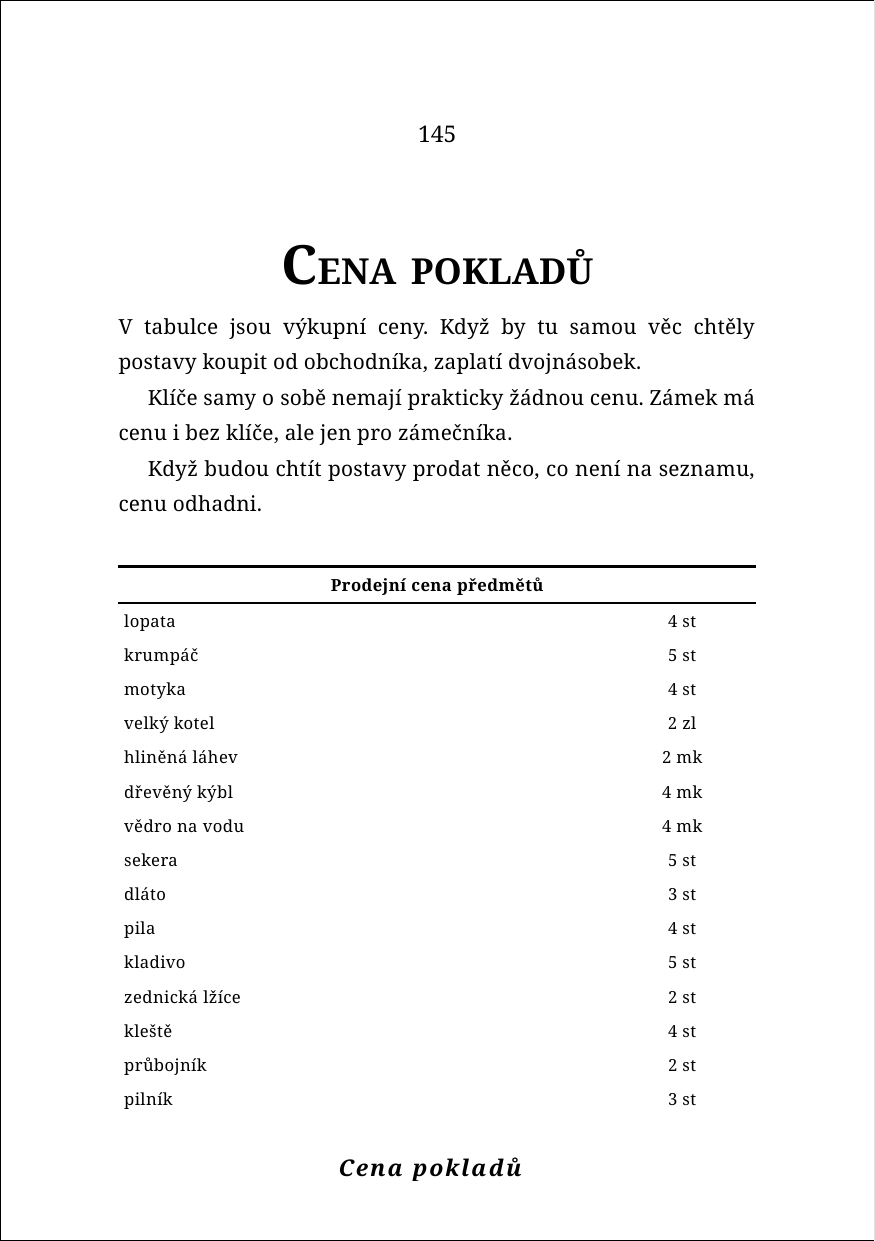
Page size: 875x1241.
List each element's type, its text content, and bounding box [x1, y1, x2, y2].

table_cell 4 mk [608, 809, 756, 843]
table_cell 4 st [608, 672, 756, 706]
table_cell zednická lžíce [118, 980, 608, 1014]
table_cell motyka [118, 672, 608, 706]
table_cell 5 st [608, 945, 756, 979]
text V tabulce jsou výkupní ceny. Když by tu samou věc chtěly postavy koupit od obchodníka, zaplatí dvojnásobek. Klíče samy o⁠ sobě nemají prakticky žádnou cenu. Zámek má cenu i bez klíče, ale jen pro zámečníka. Když budou chtít postavy prodat něco, co není na seznamu, cenu odhadni. [118, 312, 756, 518]
table_cell sekera [118, 843, 608, 877]
table_cell 2 zl [608, 706, 756, 740]
table_header Prodejní cena předmětů [118, 568, 756, 602]
table_cell krumpáč [118, 638, 608, 672]
table_cell hliněná láhev [118, 740, 608, 774]
table_cell 4 mk [608, 775, 756, 809]
table_cell velký kotel [118, 706, 608, 740]
table_cell 5 st [608, 843, 756, 877]
table_cell 2 st [608, 980, 756, 1014]
subtitle Cena pokladů [118, 226, 756, 300]
table_cell pila [118, 911, 608, 945]
table_cell dláto [118, 877, 608, 911]
table_cell pilník [118, 1082, 608, 1116]
table_cell vědro na vodu [118, 809, 608, 843]
table_cell dřevěný kýbl [118, 775, 608, 809]
table_cell kladivo [118, 945, 608, 979]
table_cell 3 st [608, 1082, 756, 1116]
table_cell lopata [118, 604, 608, 638]
table_cell kleště [118, 1014, 608, 1048]
table_cell 2 st [608, 1048, 756, 1082]
table_cell 4 st [608, 911, 756, 945]
table_cell 3 st [608, 877, 756, 911]
table_cell 5 st [608, 638, 756, 672]
table_cell 4 st [608, 1014, 756, 1048]
table_cell 4 st [608, 604, 756, 638]
table_cell průbojník [118, 1048, 608, 1082]
table_cell 2 mk [608, 740, 756, 774]
